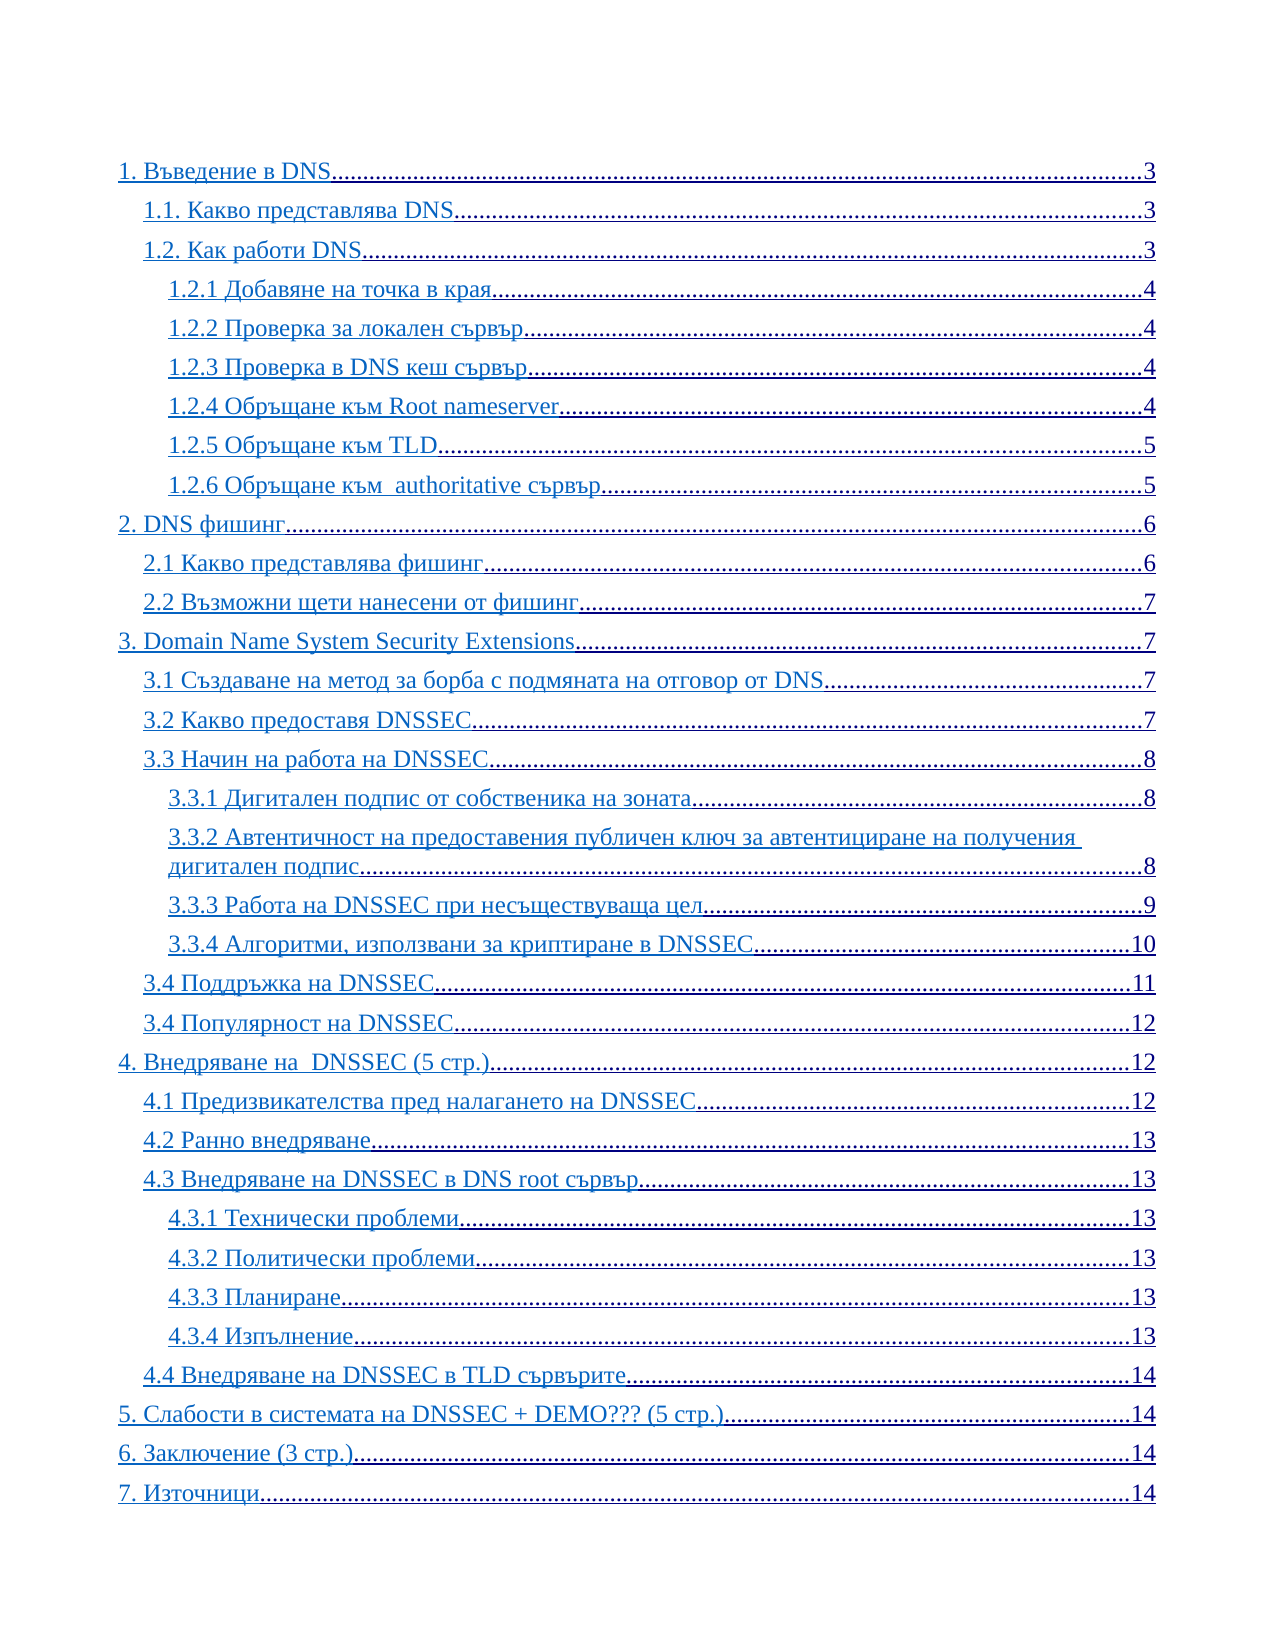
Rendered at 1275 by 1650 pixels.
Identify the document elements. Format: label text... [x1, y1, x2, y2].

text 1. Въведение в DNS 3 [118, 156, 1157, 185]
text 1.2. Как работи DNS 3 [143, 235, 1157, 263]
text 1.2.3 Проверка в DNS кеш сървър 4 [168, 352, 1157, 381]
text 3.1 Създаване на метод за борба с подмяната на отговор от DNS 7 [143, 666, 1157, 694]
text 5. Слабости в системата на DNSSEC + DEMO??? (5 стр.) 14 [118, 1399, 1157, 1428]
text 4.3.1 Технически проблеми 13 [168, 1203, 1157, 1232]
text 1.2.4 Обръщане към Root nameserver 4 [168, 391, 1157, 420]
text 1.2.1 Добавяне на точка в края 4 [168, 274, 1157, 303]
text 3.3.1 Дигитален подпис от собственика на зоната 8 [168, 783, 1157, 812]
text 4.1 Предизвикателства пред налагането на DNSSEC 12 [143, 1086, 1157, 1115]
text 3.3.3 Работа на DNSSEC при несъществуваща цел 9 [168, 890, 1157, 919]
text 1.1. Какво представлява DNS 3 [143, 196, 1157, 224]
text 3.3 Начин на работа на DNSSEC 8 [143, 744, 1157, 773]
text 4.3 Внедряване на DNSSEC в DNS root сървър 13 [143, 1164, 1157, 1193]
text 2. DNS фишинг 6 [118, 509, 1157, 538]
text 4.4 Внедряване на DNSSEC в TLD сървърите 14 [143, 1360, 1157, 1389]
text 4.2 Ранно внедряване 13 [143, 1125, 1157, 1154]
text 3.4 Популярност на DNSSEC 12 [143, 1008, 1157, 1036]
text 3. Domain Name System Security Extensions 7 [118, 626, 1157, 655]
text 3.4 Поддръжка на DNSSEC 11 [143, 968, 1157, 997]
text 3.3.2 Автентичност на предоставения публичен ключ за автентициране на получения дигитален подпис 8 [168, 822, 1157, 880]
text 4. Внедряване на DNSSEC (5 стр.) 12 [118, 1047, 1157, 1076]
text 2.2 Възможни щети нанесени от фишинг 7 [143, 587, 1157, 616]
text 3.3.4 Алгоритми, използвани за криптиране в DNSSEC 10 [168, 929, 1157, 958]
text 4.3.2 Политически проблеми 13 [168, 1243, 1157, 1271]
text 3.2 Какво предоставя DNSSEC 7 [143, 705, 1157, 733]
text 1.2.2 Проверка за локален сървър 4 [168, 313, 1157, 342]
text 1.2.5 Обръщане към TLD 5 [168, 431, 1157, 459]
text 4.3.3 Планиране 13 [168, 1282, 1157, 1311]
text 6. Заключение (3 стр.) 14 [118, 1438, 1157, 1467]
text 2.1 Какво представлява фишинг 6 [143, 548, 1157, 577]
text 1.2.6 Обръщане към authoritative сървър 5 [168, 470, 1157, 498]
text 7. Източници 14 [118, 1478, 1157, 1506]
text 4.3.4 Изпълнение 13 [168, 1321, 1157, 1350]
